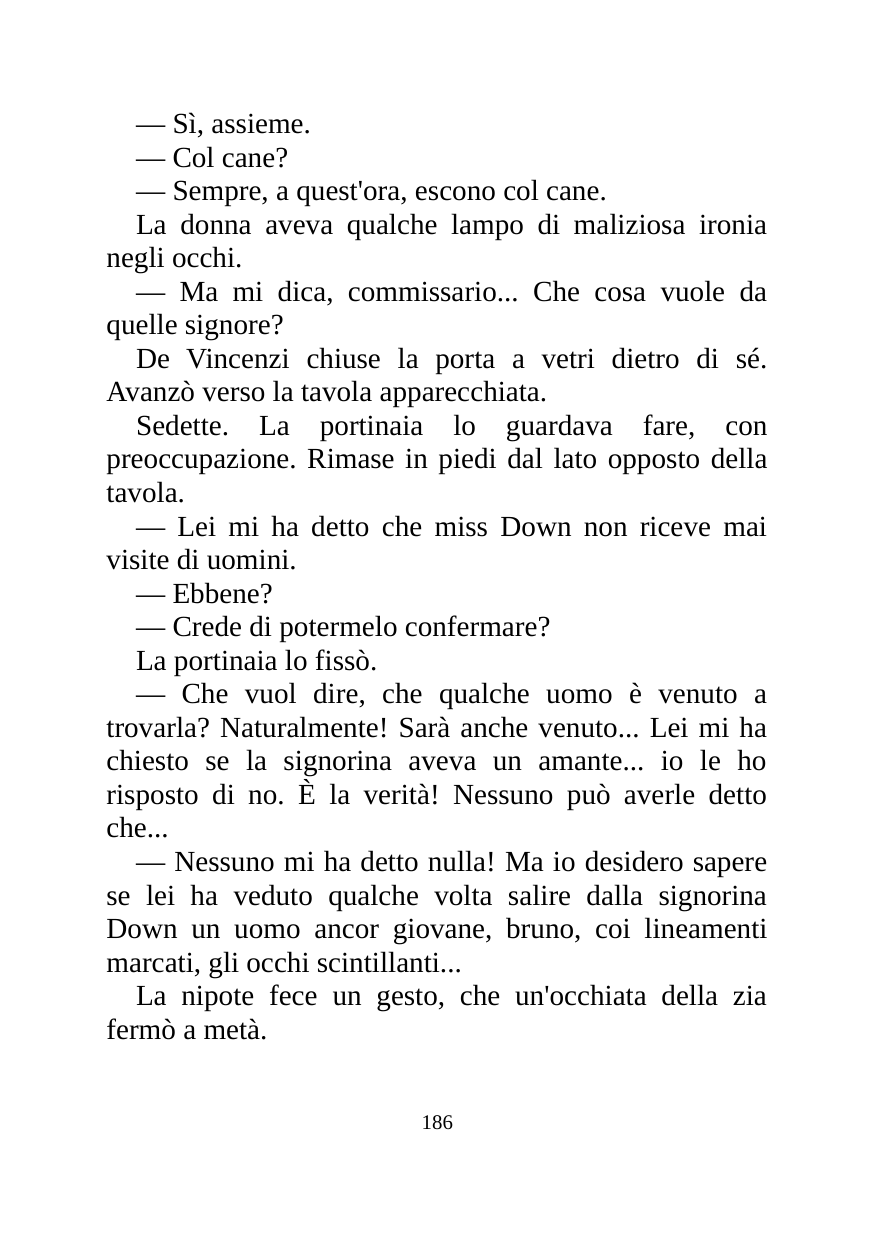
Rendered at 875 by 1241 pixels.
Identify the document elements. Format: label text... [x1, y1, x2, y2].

text La nipote fece un gesto, che un'occhiata della zia fermò a metà. [106, 978, 768, 1045]
text La portinaia lo fissò. [106, 643, 768, 676]
text — Nessuno mi ha detto nulla! Ma io desidero sapere se lei ha veduto qualche volta salire dalla signorina Down un uomo ancor giovane, bruno, coi lineamenti marcati, gli occhi scintillanti... [106, 844, 768, 978]
text De Vincenzi chiuse la porta a vetri dietro di sé. Avanzò verso la tavola apparecchiata. [106, 341, 768, 408]
text — Sì, assieme. [106, 106, 768, 140]
text — Sempre, a quest'ora, escono col cane. [106, 173, 768, 207]
text — Che vuol dire, che qualche uomo è venuto a trovarla? Naturalmente! Sarà anche venuto... Lei mi ha chiesto se la signorina aveva un amante... io le ho risposto di no. È la verità! Nessuno può averle detto che... [106, 676, 768, 844]
text — Lei mi ha detto che miss Down non riceve mai visite di uomini. [106, 509, 768, 576]
text Sedette. La portinaia lo guardava fare, con preoccupazione. Rimase in piedi dal lato opposto della tavola. [106, 408, 768, 509]
text — Crede di potermelo confermare? [106, 609, 768, 643]
text — Ebbene? [106, 576, 768, 609]
text — Col cane? [106, 140, 768, 173]
text La donna aveva qualche lampo di maliziosa ironia negli occhi. [106, 207, 768, 274]
text — Ma mi dica, commissario... Che cosa vuole da quelle signore? [106, 274, 768, 341]
